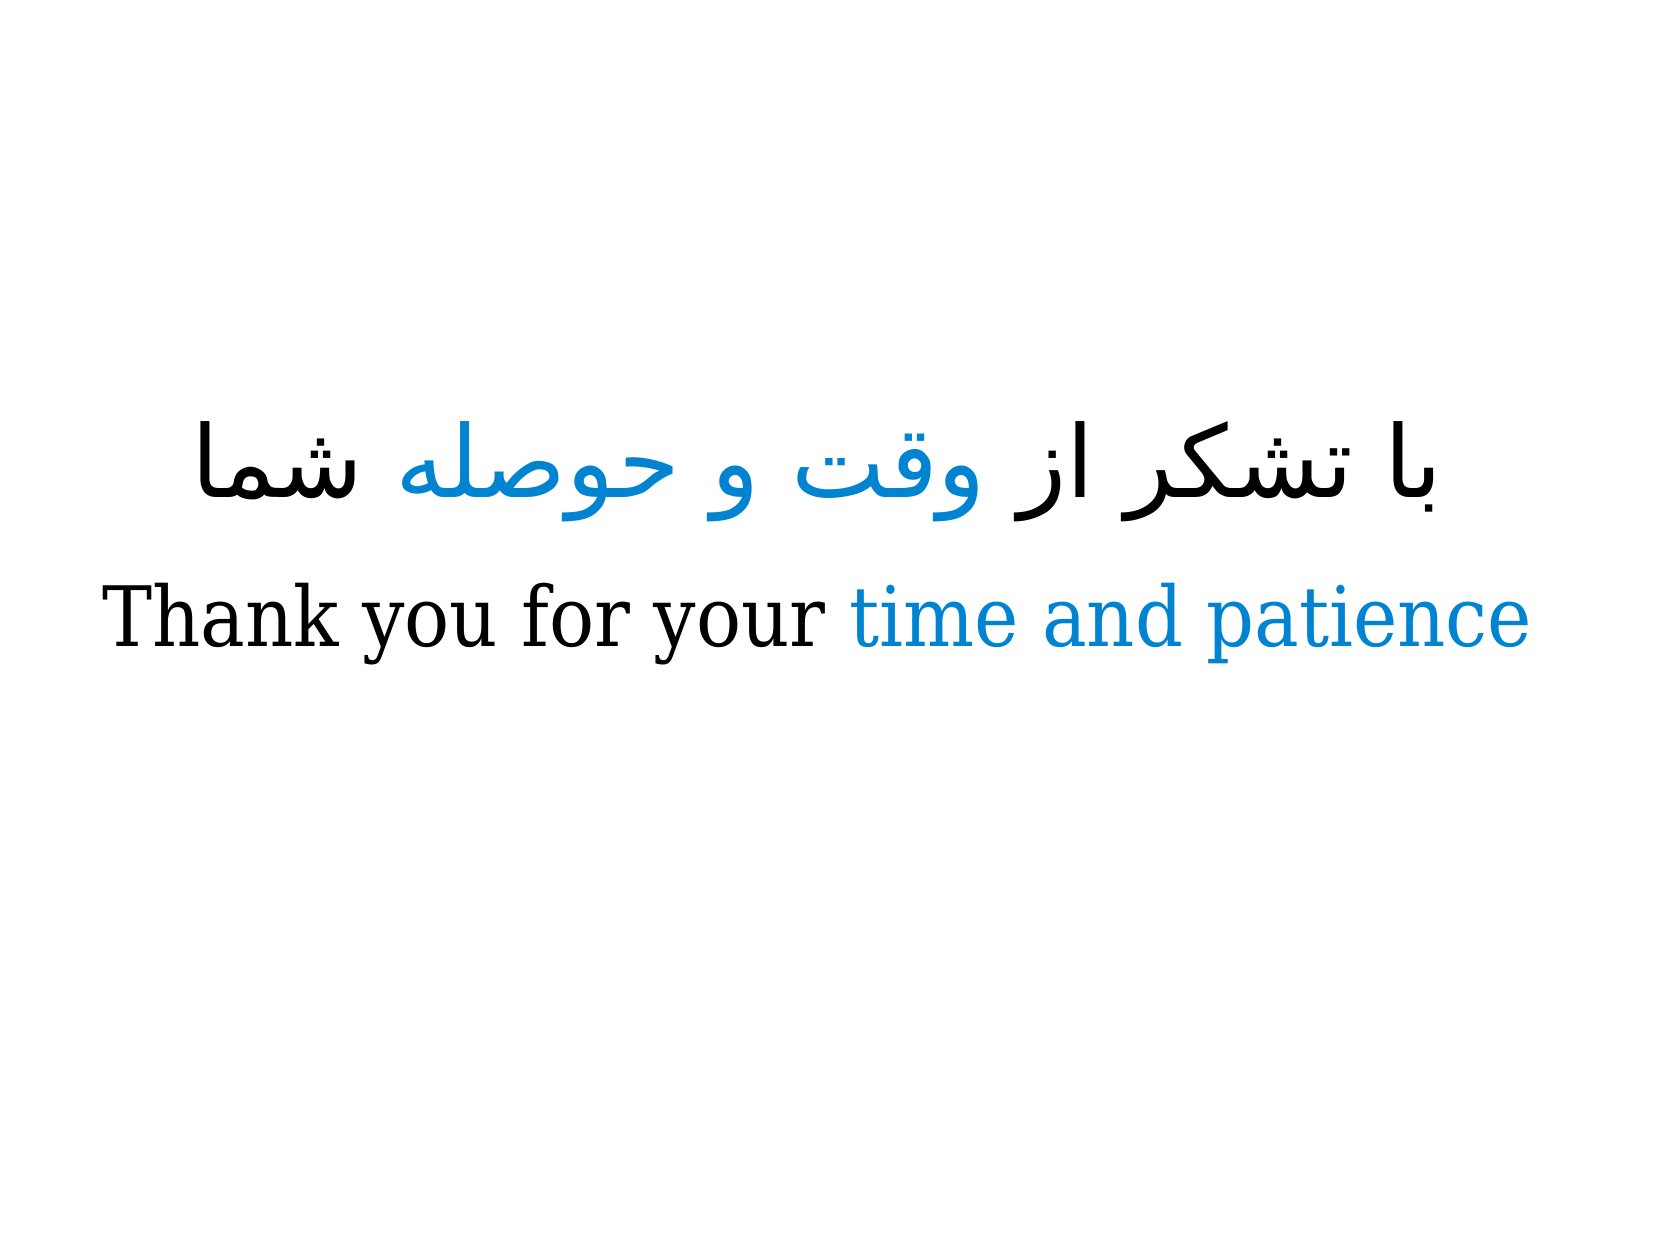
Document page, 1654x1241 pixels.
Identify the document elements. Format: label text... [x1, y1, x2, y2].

text_box با تشکر از وقت و حوصله شما Thank you for your time and patience [90, 375, 1546, 1095]
